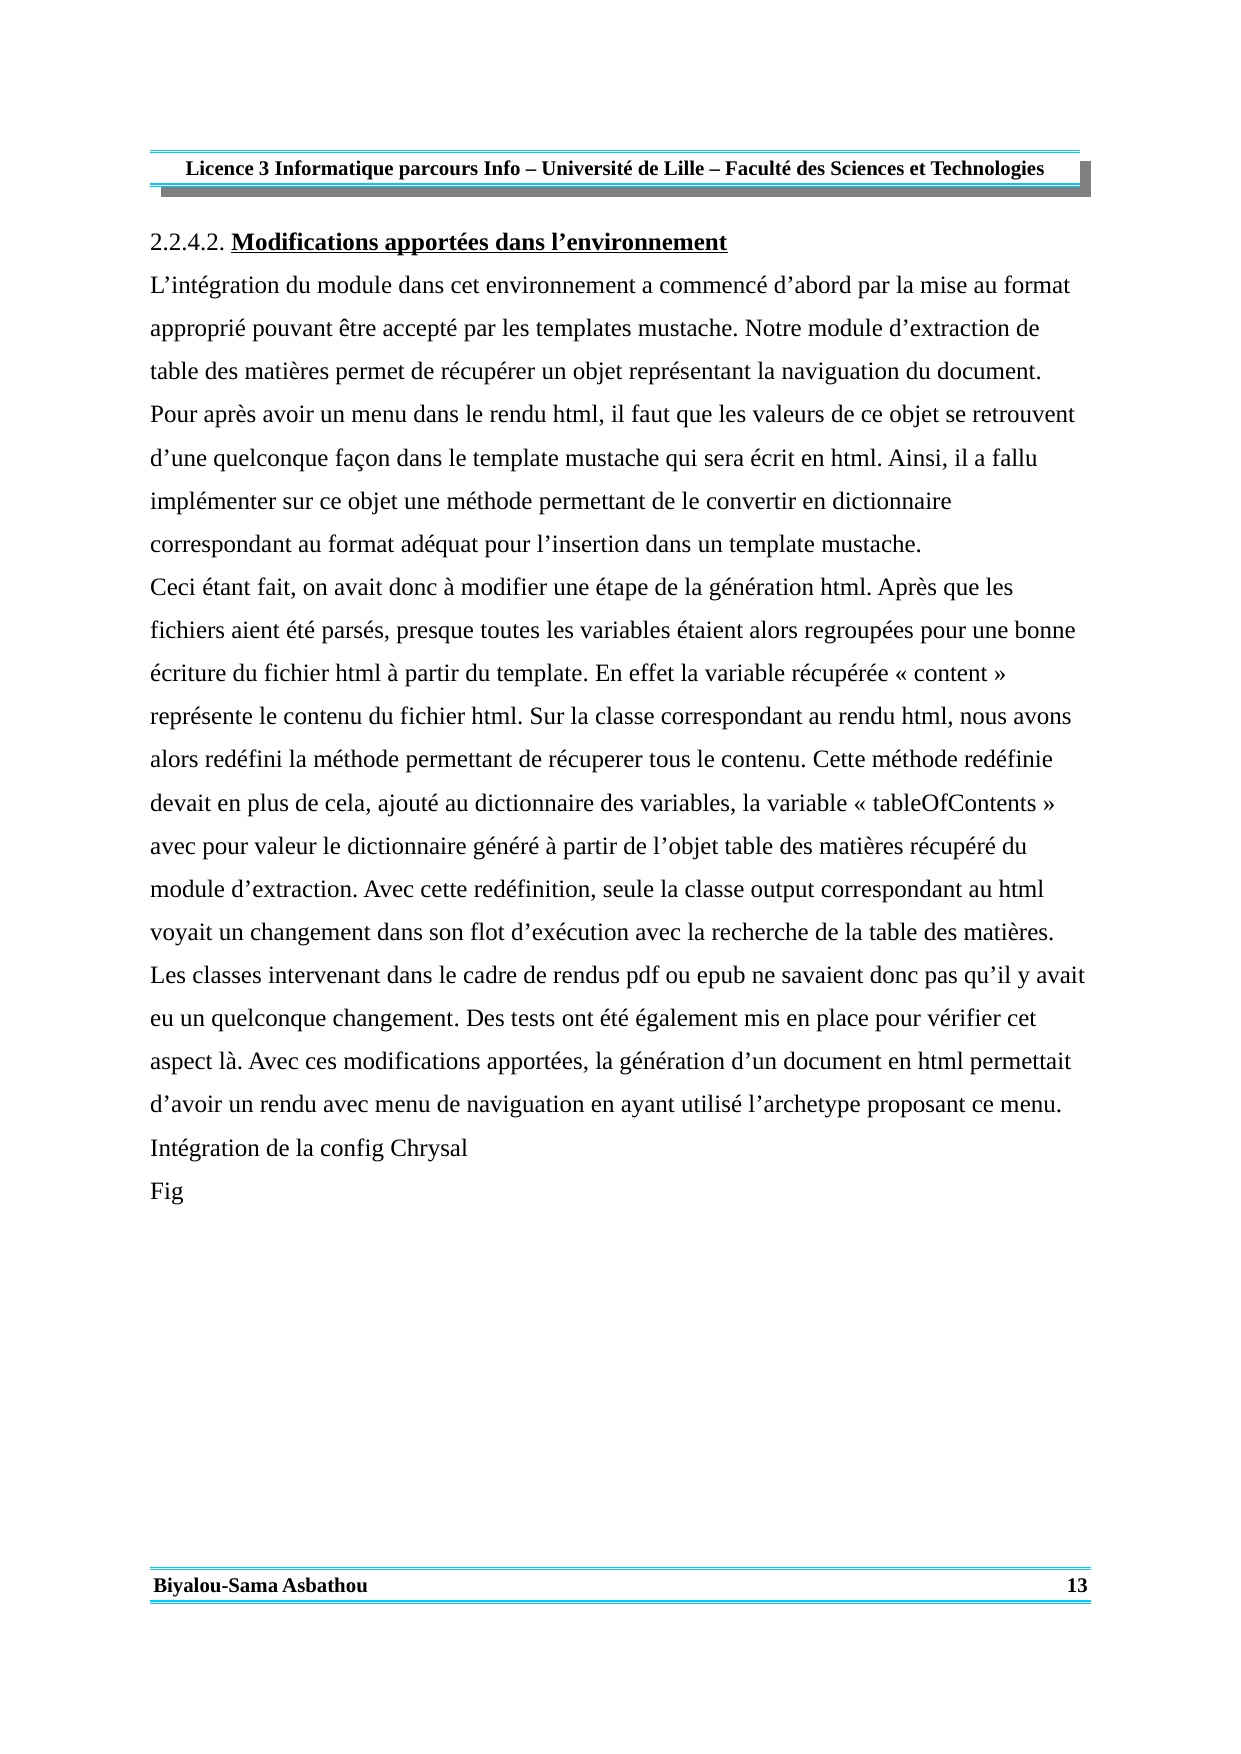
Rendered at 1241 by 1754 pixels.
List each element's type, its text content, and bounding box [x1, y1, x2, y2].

text Intégration de la config Chrysal [150, 1133, 1091, 1161]
text 2.2.4.2. Modifications apportées dans l’environnement [150, 227, 1091, 256]
text L’intégration du module dans cet environnement a commencé d’abord par la mise au format approprié pouvant être accepté par les templates mustache. Notre module d’extraction de table des matières permet de récupérer un objet représentant la naviguation du document. Pour après avoir un menu dans le rendu html, il faut que les valeurs de ce objet se retrouvent d’une quelconque façon dans le template mustache qui sera écrit en html. Ainsi, il a fallu implémenter sur ce objet une méthode permettant de le convertir en dictionnaire correspondant au format adéquat pour l’insertion dans un template mustache. [150, 270, 1091, 558]
text Fig [150, 1176, 1091, 1204]
text Ceci étant fait, on avait donc à modifier une étape de la génération html. Après que les fichiers aient été parsés, presque toutes les variables étaient alors regroupées pour une bonne écriture du fichier html à partir du template. En effet la variable récupérée « content » représente le contenu du fichier html. Sur la classe correspondant au rendu html, nous avons alors redéfini la méthode permettant de récuperer tous le contenu. Cette méthode redéfinie devait en plus de cela, ajouté au dictionnaire des variables, la variable « tableOfContents » avec pour valeur le dictionnaire généré à partir de l’objet table des matières récupéré du module d’extraction. Avec cette redéfinition, seule la classe output correspondant au html voyait un changement dans son flot d’exécution avec la recherche de la table des matières. Les classes intervenant dans le cadre de rendus pdf ou epub ne savaient donc pas qu’il y avait eu un quelconque changement. Des tests ont été également mis en place pour vérifier cet aspect là. Avec ces modifications apportées, la génération d’un document en html permettait d’avoir un rendu avec menu de naviguation en ayant utilisé l’archetype proposant ce menu. [150, 572, 1091, 1118]
